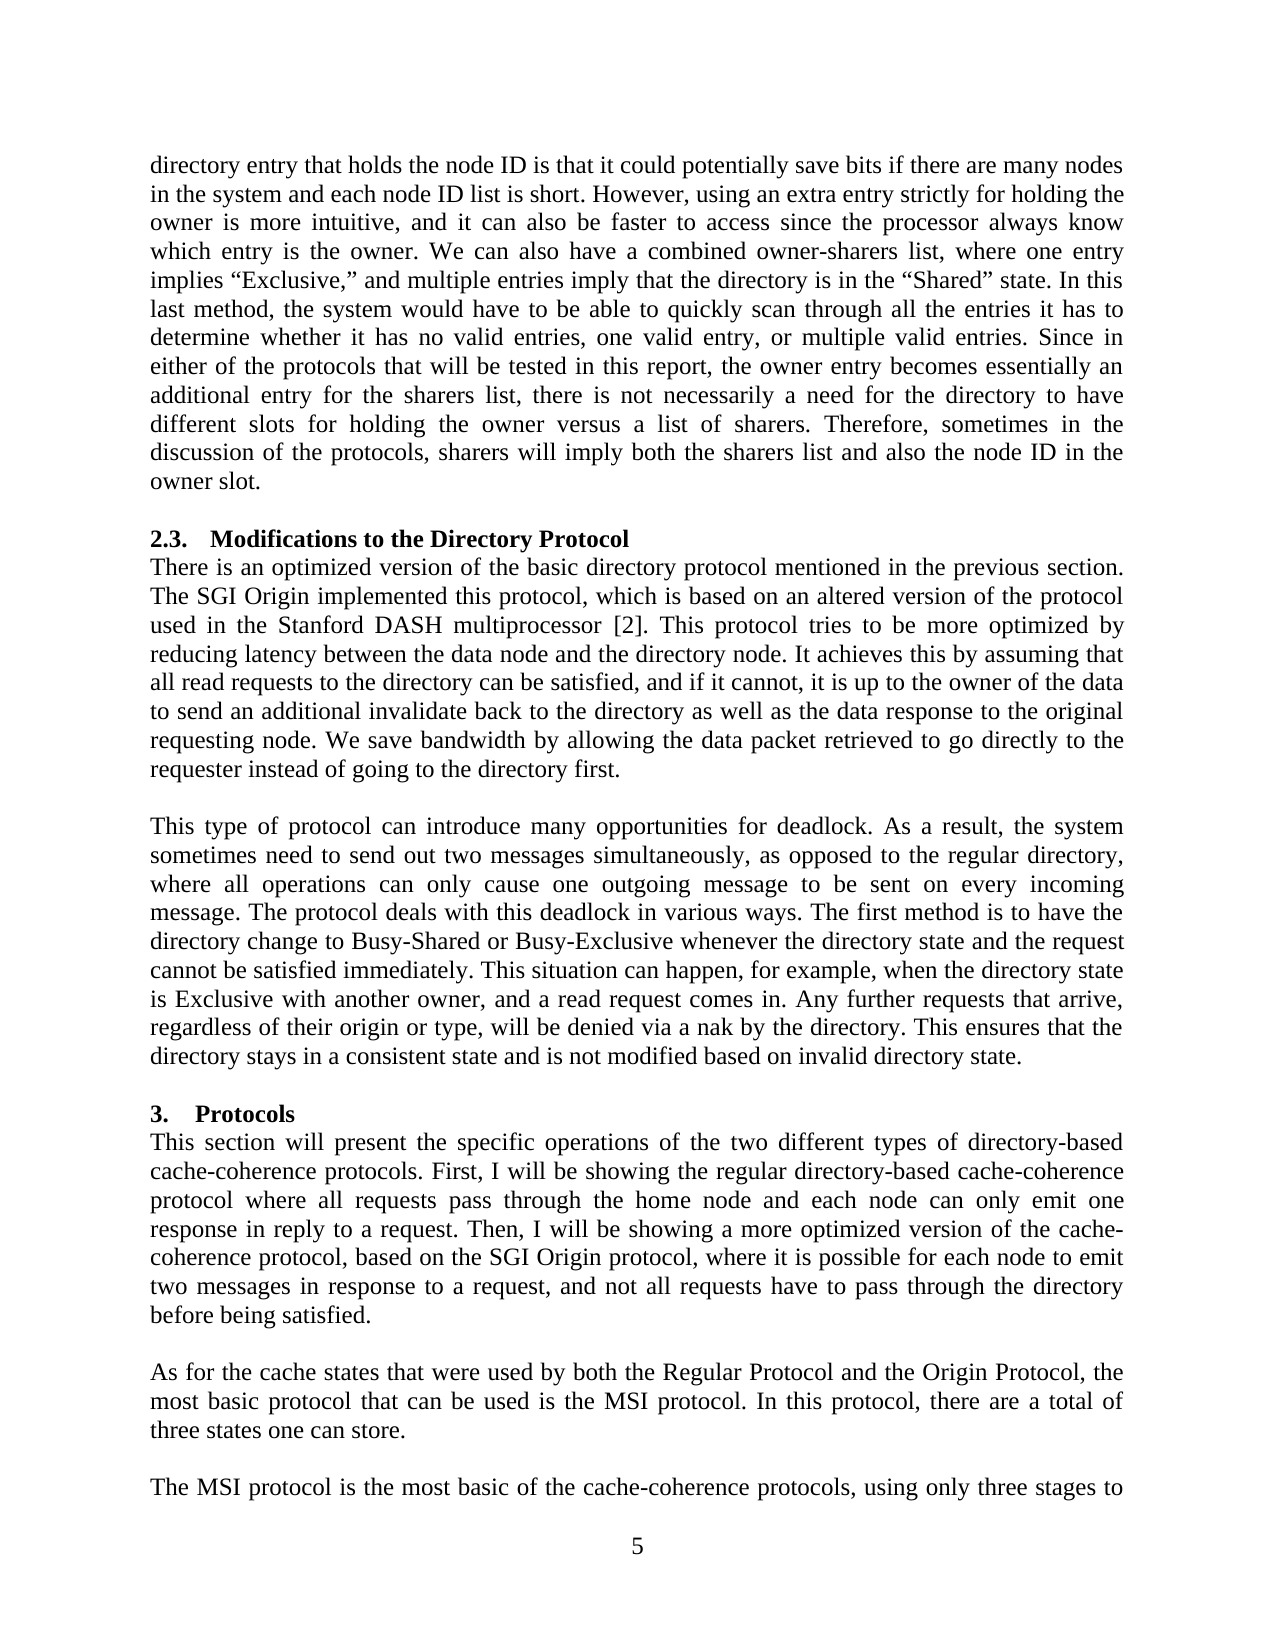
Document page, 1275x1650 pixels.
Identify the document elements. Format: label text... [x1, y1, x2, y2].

text As for the cache states that were used by both the Regular Protocol and the Origin Protocol, the most basic protocol that can be used is the MSI protocol. In this protocol, there are a total of three states one can store. [150, 1357, 1125, 1444]
text There is an optimized version of the basic directory protocol mentioned in the previous section. The SGI Origin implemented this protocol, which is based on an altered version of the protocol used in the Stanford DASH multiprocessor [2]. This protocol tries to be more optimized by reducing latency between the data node and the directory node. It achieves this by assuming that all read requests to the directory can be satisfied, and if it cannot, it is up to the owner of the data to send an additional invalidate back to the directory as well as the data response to the original requesting node. We save bandwidth by allowing the data packet retrieved to go directly to the requester instead of going to the directory first. [150, 552, 1125, 782]
text This section will present the specific operations of the two different types of directory-based cache-coherence protocols. First, I will be showing the regular directory-based cache-coherence protocol where all requests pass through the home node and each node can only emit one response in reply to a request. Then, I will be showing a more optimized version of the cache-coherence protocol, based on the SGI Origin protocol, where it is possible for each node to emit two messages in response to a request, and not all requests have to pass through the directory before being satisfied. [150, 1127, 1125, 1329]
subtitle Protocols [150, 1099, 1125, 1127]
text directory entry that holds the node ID is that it could potentially save bits if there are many nodes in the system and each node ID list is short. However, using an extra entry strictly for holding the owner is more intuitive, and it can also be faster to access since the processor always know which entry is the owner. We can also have a combined owner-sharers list, where one entry implies “Exclusive,” and multiple entries imply that the directory is in the “Shared” state. In this last method, the system would have to be able to quickly scan through all the entries it has to determine whether it has no valid entries, one valid entry, or multiple valid entries. Since in either of the protocols that will be tested in this report, the owner entry becomes essentially an additional entry for the sharers list, there is not necessarily a need for the directory to have different slots for holding the owner versus a list of sharers. Therefore, sometimes in the discussion of the protocols, sharers will imply both the sharers list and also the node ID in the owner slot. [150, 150, 1125, 495]
subtitle Modifications to the Directory Protocol [150, 524, 1125, 552]
text The MSI protocol is the most basic of the cache-coherence protocols, using only three stages to [150, 1472, 1125, 1501]
text This type of protocol can introduce many opportunities for deadlock. As a result, the system sometimes need to send out two messages simultaneously, as opposed to the regular directory, where all operations can only cause one outgoing message to be sent on every incoming message. The protocol deals with this deadlock in various ways. The first method is to have the directory change to Busy-Shared or Busy-Exclusive whenever the directory state and the request cannot be satisfied immediately. This situation can happen, for example, when the directory state is Exclusive with another owner, and a read request comes in. Any further requests that arrive, regardless of their origin or type, will be denied via a nak by the directory. This ensures that the directory stays in a consistent state and is not modified based on invalid directory state. [150, 811, 1125, 1070]
